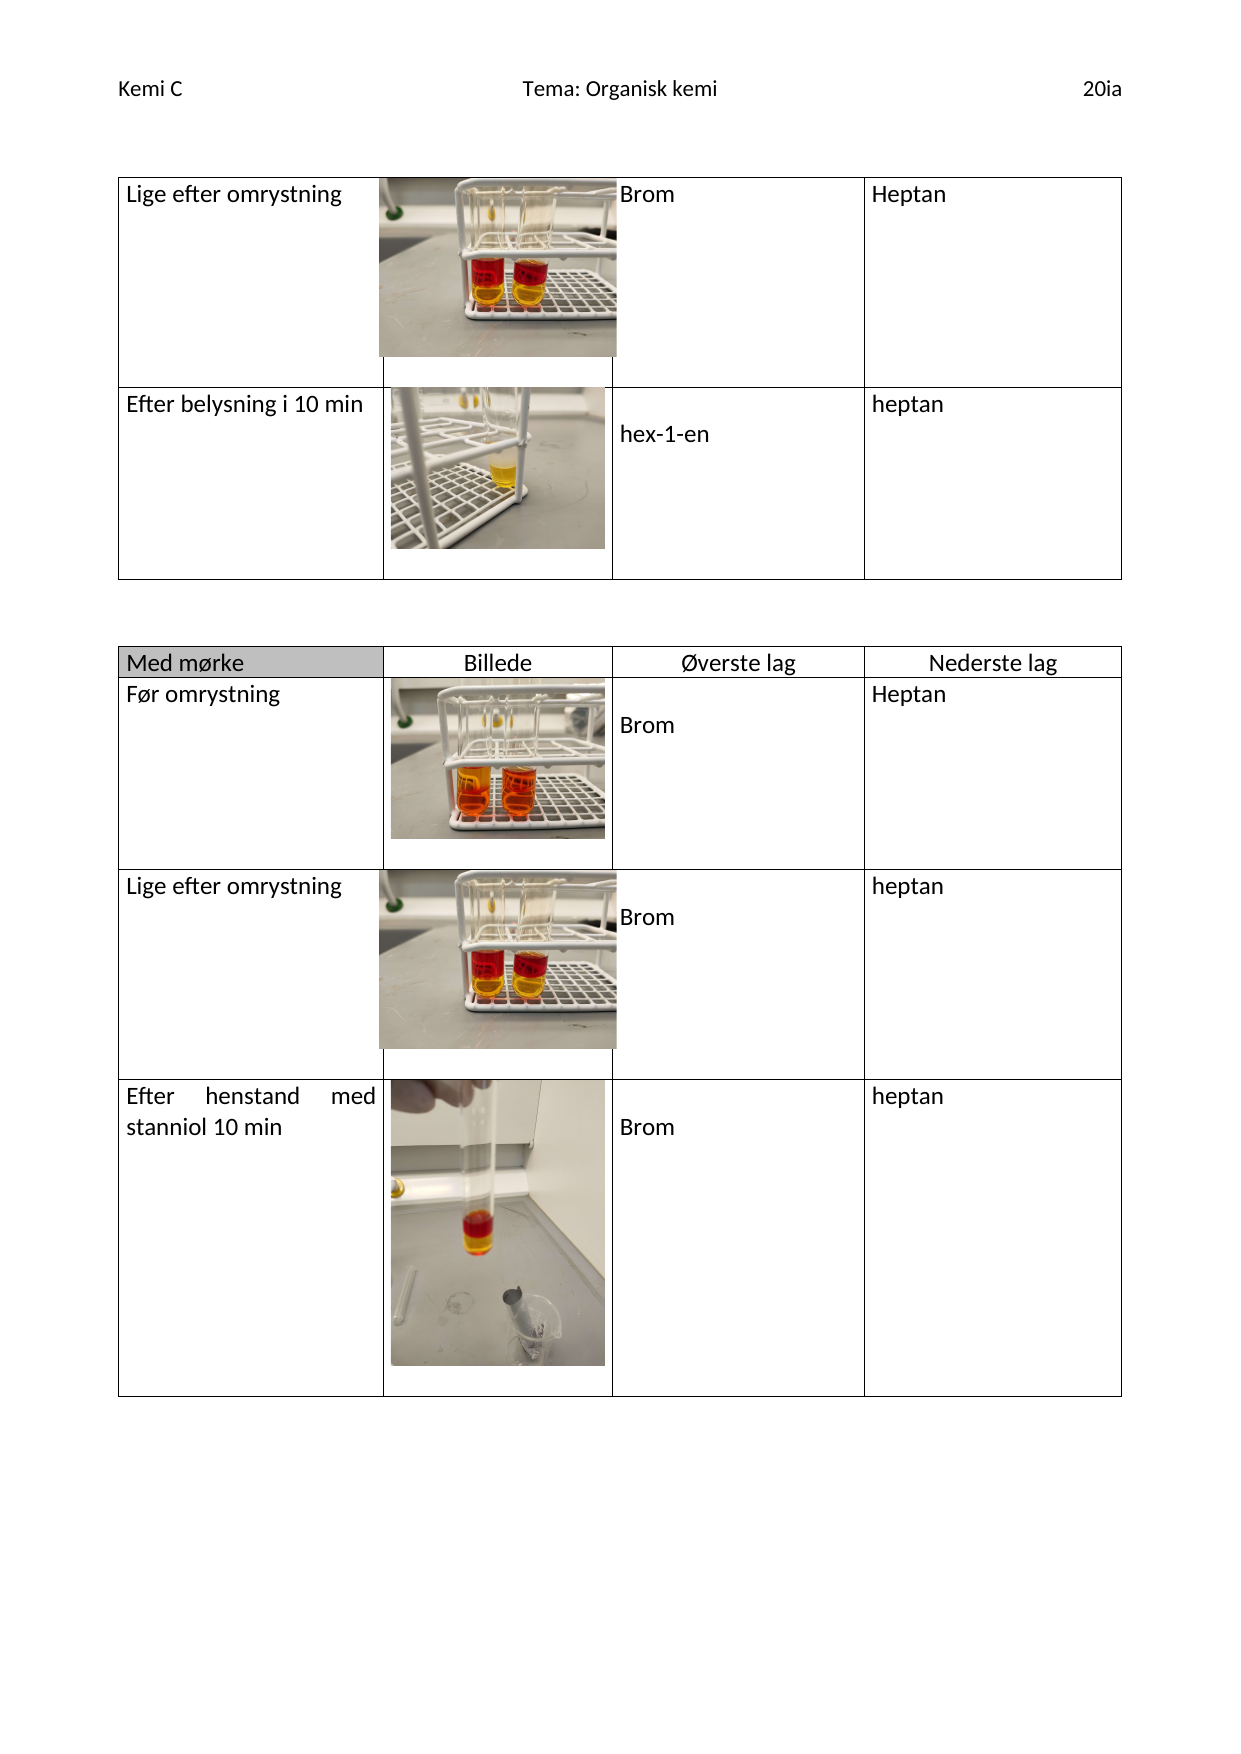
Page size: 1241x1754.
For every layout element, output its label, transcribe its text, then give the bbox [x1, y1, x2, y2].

table_cell heptan [865, 1080, 1121, 1396]
table_cell Brom [613, 870, 864, 1079]
table_cell Heptan [865, 178, 1121, 387]
table_cell Lige efter omrystning [119, 178, 383, 387]
table_cell [384, 388, 612, 579]
picture [379, 178, 617, 357]
table_cell Efter henstand med stanniol 10 min [119, 1080, 383, 1396]
table_cell [384, 678, 612, 869]
table_header Nederste lag [865, 647, 1121, 677]
picture [390, 1080, 605, 1366]
table_cell hex-1-en [613, 388, 864, 579]
table_cell [384, 357, 612, 387]
table_cell [384, 1080, 612, 1396]
table_cell heptan [865, 870, 1121, 1079]
picture [379, 870, 617, 1049]
table_header Øverste lag [613, 647, 864, 677]
picture [390, 387, 605, 549]
table_cell Brom [613, 1080, 864, 1396]
table_cell Lige efter omrystning [119, 870, 383, 1079]
table_cell heptan [865, 388, 1121, 579]
table_header Billede [384, 647, 612, 677]
table_cell Brom [613, 678, 864, 869]
table_header Med mørke [119, 647, 383, 677]
table_cell Før omrystning [119, 678, 383, 869]
picture [390, 678, 605, 839]
table_cell Efter belysning i 10 min [119, 388, 383, 579]
table_cell Brom [613, 178, 864, 387]
table_cell [384, 1049, 612, 1079]
table_cell Heptan [865, 678, 1121, 869]
